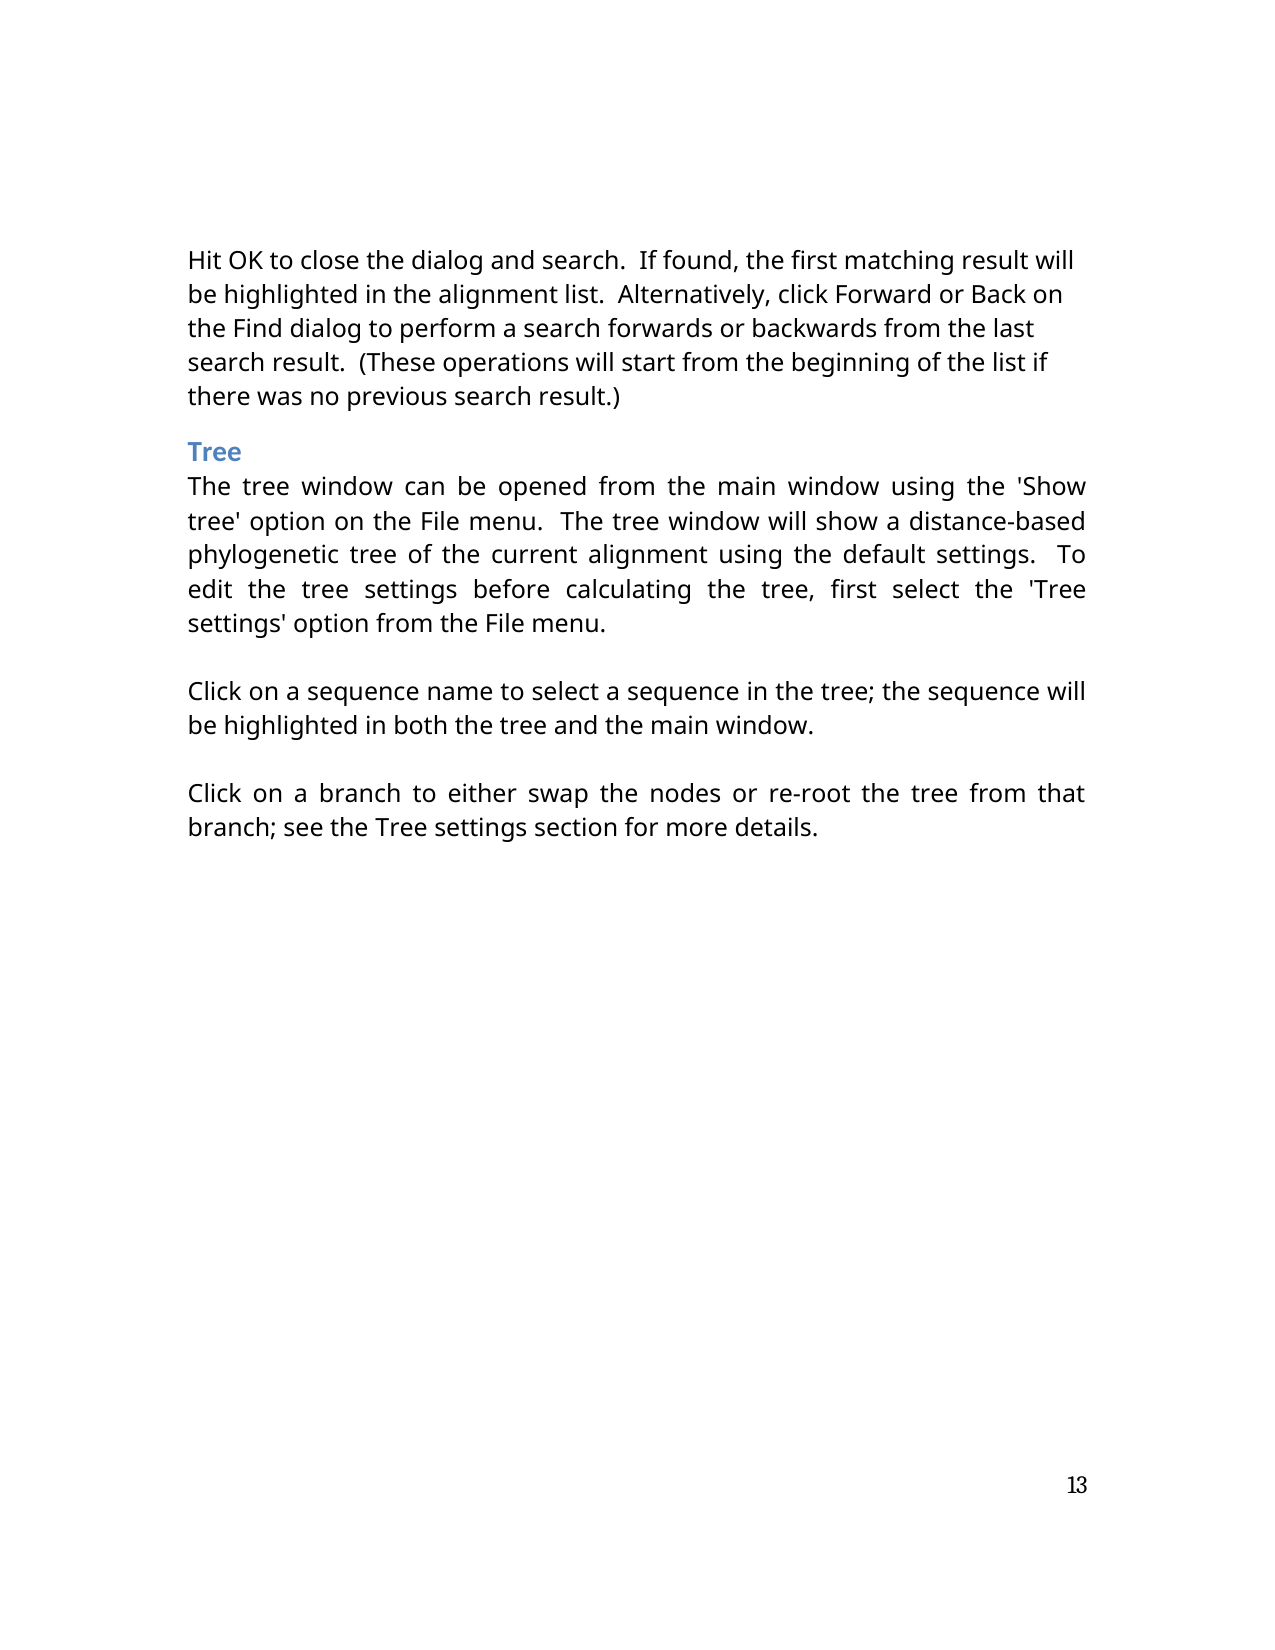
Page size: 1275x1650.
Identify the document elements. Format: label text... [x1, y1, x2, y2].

text Click on a branch to either swap the nodes or re-root the tree from that branch; see the Tree settings section for more details. [187, 776, 1087, 844]
text Click on a sequence name to select a sequence in the tree; the sequence will be highlighted in both the tree and the main window. [187, 673, 1087, 742]
text Hit OK to close the dialog and search. If found, the first matching result will be highlighted in the alignment list. Alternatively, click Forward or Back on the Find dialog to perform a search forwards or backwards from the last search result. (These operations will start from the beginning of the list if there was no previous search result.) [187, 242, 1087, 413]
text The tree window can be opened from the main window using the 'Show tree' option on the File menu. The tree window will show a distance-based phylogenetic tree of the current alignment using the default settings. To edit the tree settings before calculating the tree, first select the 'Tree settings' option from the File menu. [187, 469, 1087, 639]
subtitle Tree [187, 433, 1087, 469]
